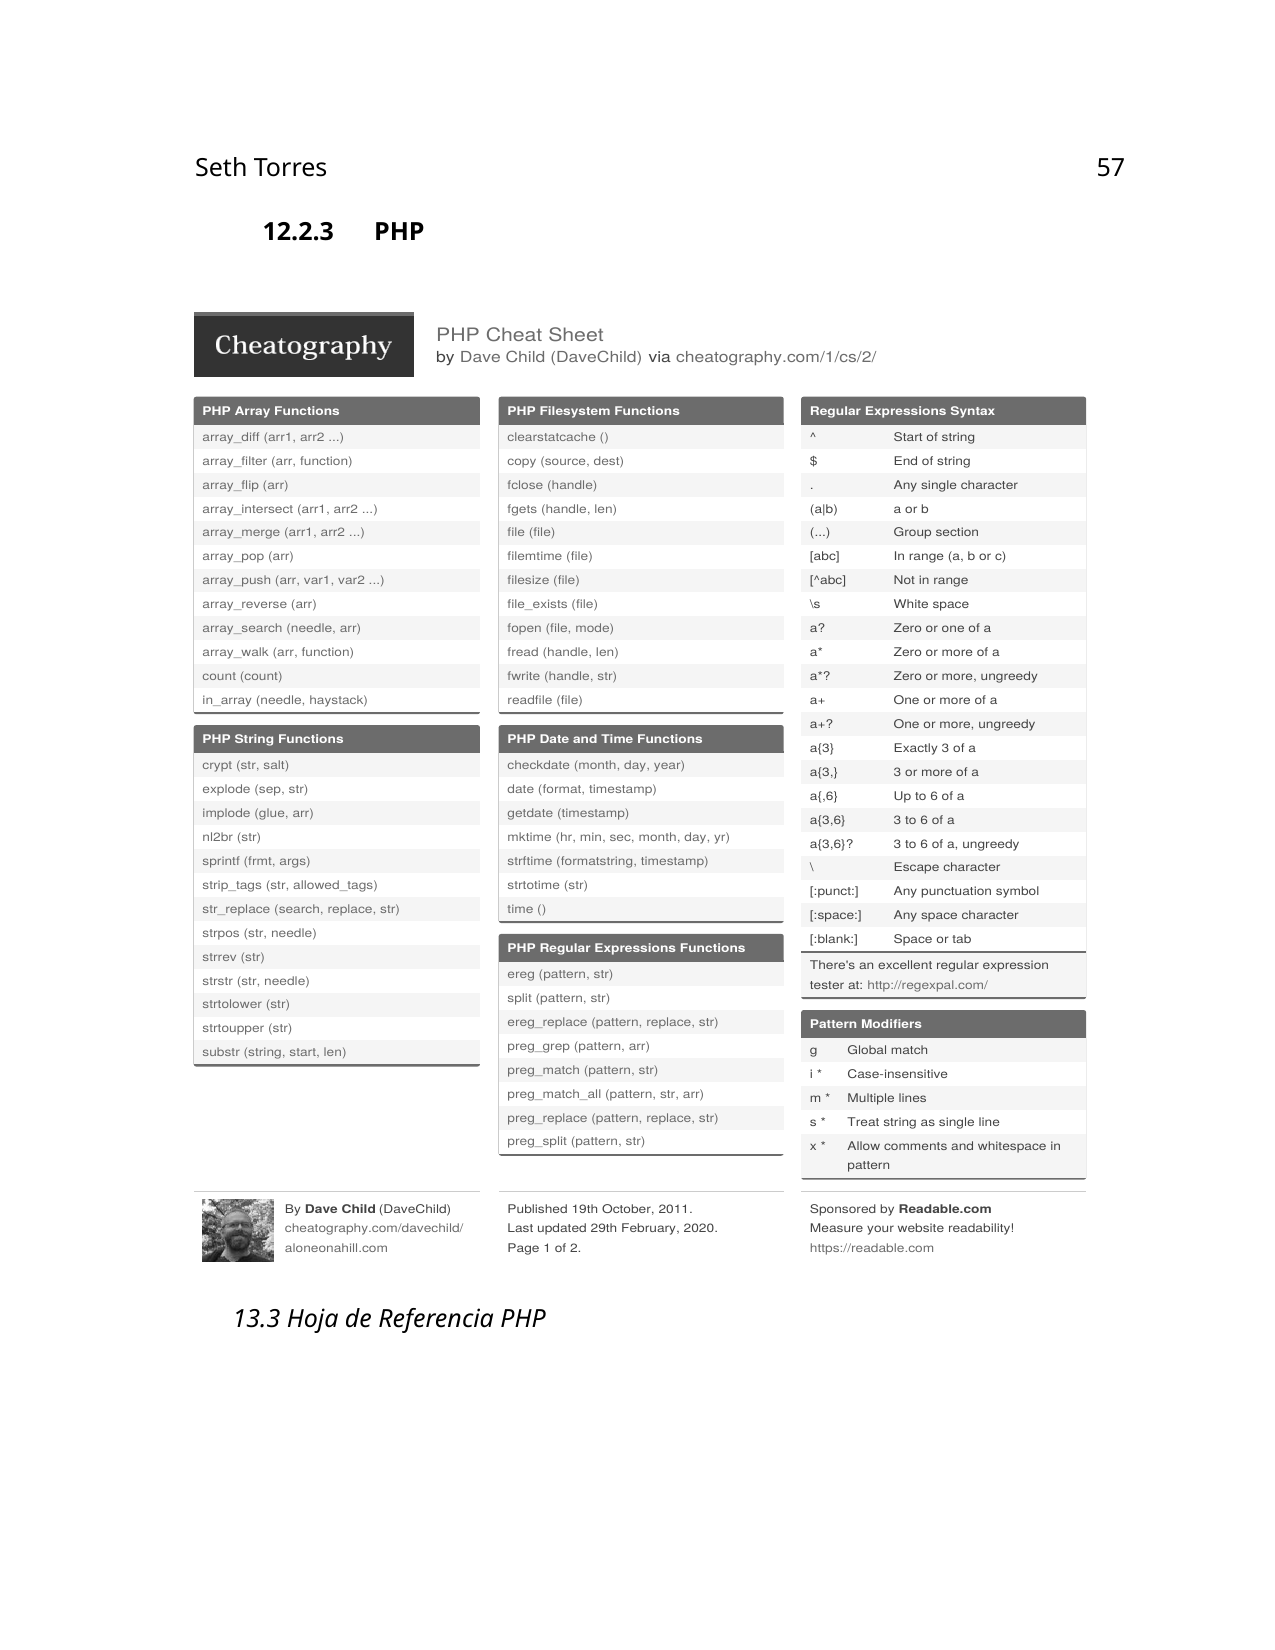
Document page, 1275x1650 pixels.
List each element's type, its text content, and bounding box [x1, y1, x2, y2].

subtitle [187, 297, 1087, 310]
subtitle PHP [262, 213, 1125, 248]
text 13.3 Hoja de Referencia PHP [187, 1267, 1087, 1335]
